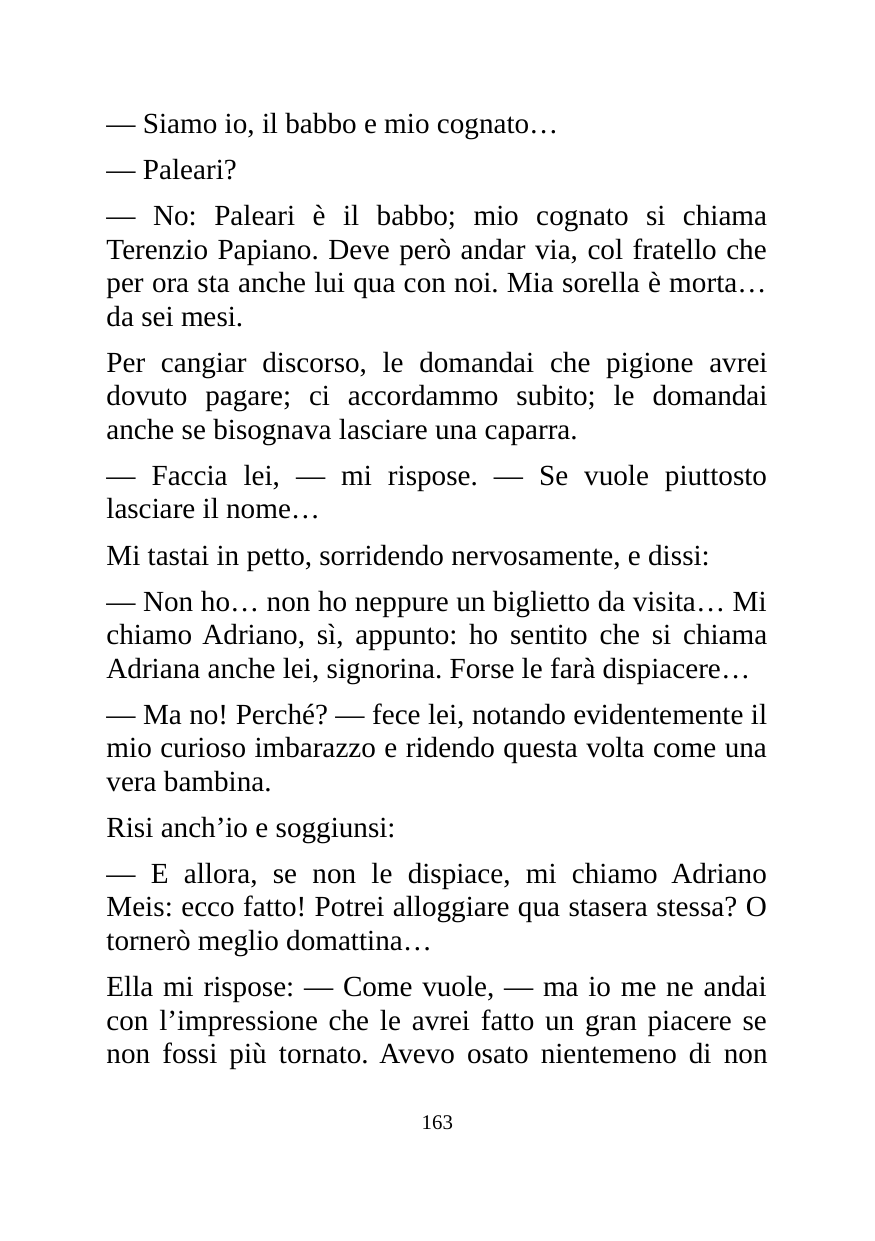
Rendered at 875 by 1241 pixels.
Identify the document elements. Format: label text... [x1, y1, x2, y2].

text — Paleari? [106, 152, 768, 186]
text Per cangiar discorso, le domandai che pigione avrei dovuto pagare; ci accordammo subito; le domandai anche se bisognava lasciare una caparra. [106, 345, 768, 446]
text — Siamo io, il babbo e mio cognato… [106, 106, 768, 140]
text — No: Paleari è il babbo; mio cognato si chiama Terenzio Papiano. Deve però andar via, col fratello che per ora sta anche lui qua con noi. Mia sorella è morta… da sei mesi. [106, 198, 768, 332]
text Risi anch’io e soggiunsi: [106, 810, 768, 843]
text — Faccia lei, — mi rispose. — Se vuole piuttosto lasciare il nome… [106, 458, 768, 525]
text — Ma no! Perché? — fece lei, notando evidentemente il mio curioso imbarazzo e ridendo questa volta come una vera bambina. [106, 697, 768, 797]
text — E allora, se non le dispiace, mi chiamo Adriano Meis: ecco fatto! Potrei alloggiare qua stasera stessa? O tornerò meglio domattina… [106, 856, 768, 957]
text — Non ho… non ho neppure un biglietto da visita… Mi chiamo Adriano, sì, appunto: ho sentito che si chiama Adriana anche lei, signorina. Forse le farà dispiacere… [106, 584, 768, 684]
text Mi tastai in petto, sorridendo nervosamente, e dissi: [106, 538, 768, 571]
text Ella mi rispose: — Come vuole, — ma io me ne andai con l’impressione che le avrei fatto un gran piacere se non fossi più tornato. Avevo osato nientemeno di non [106, 969, 768, 1070]
